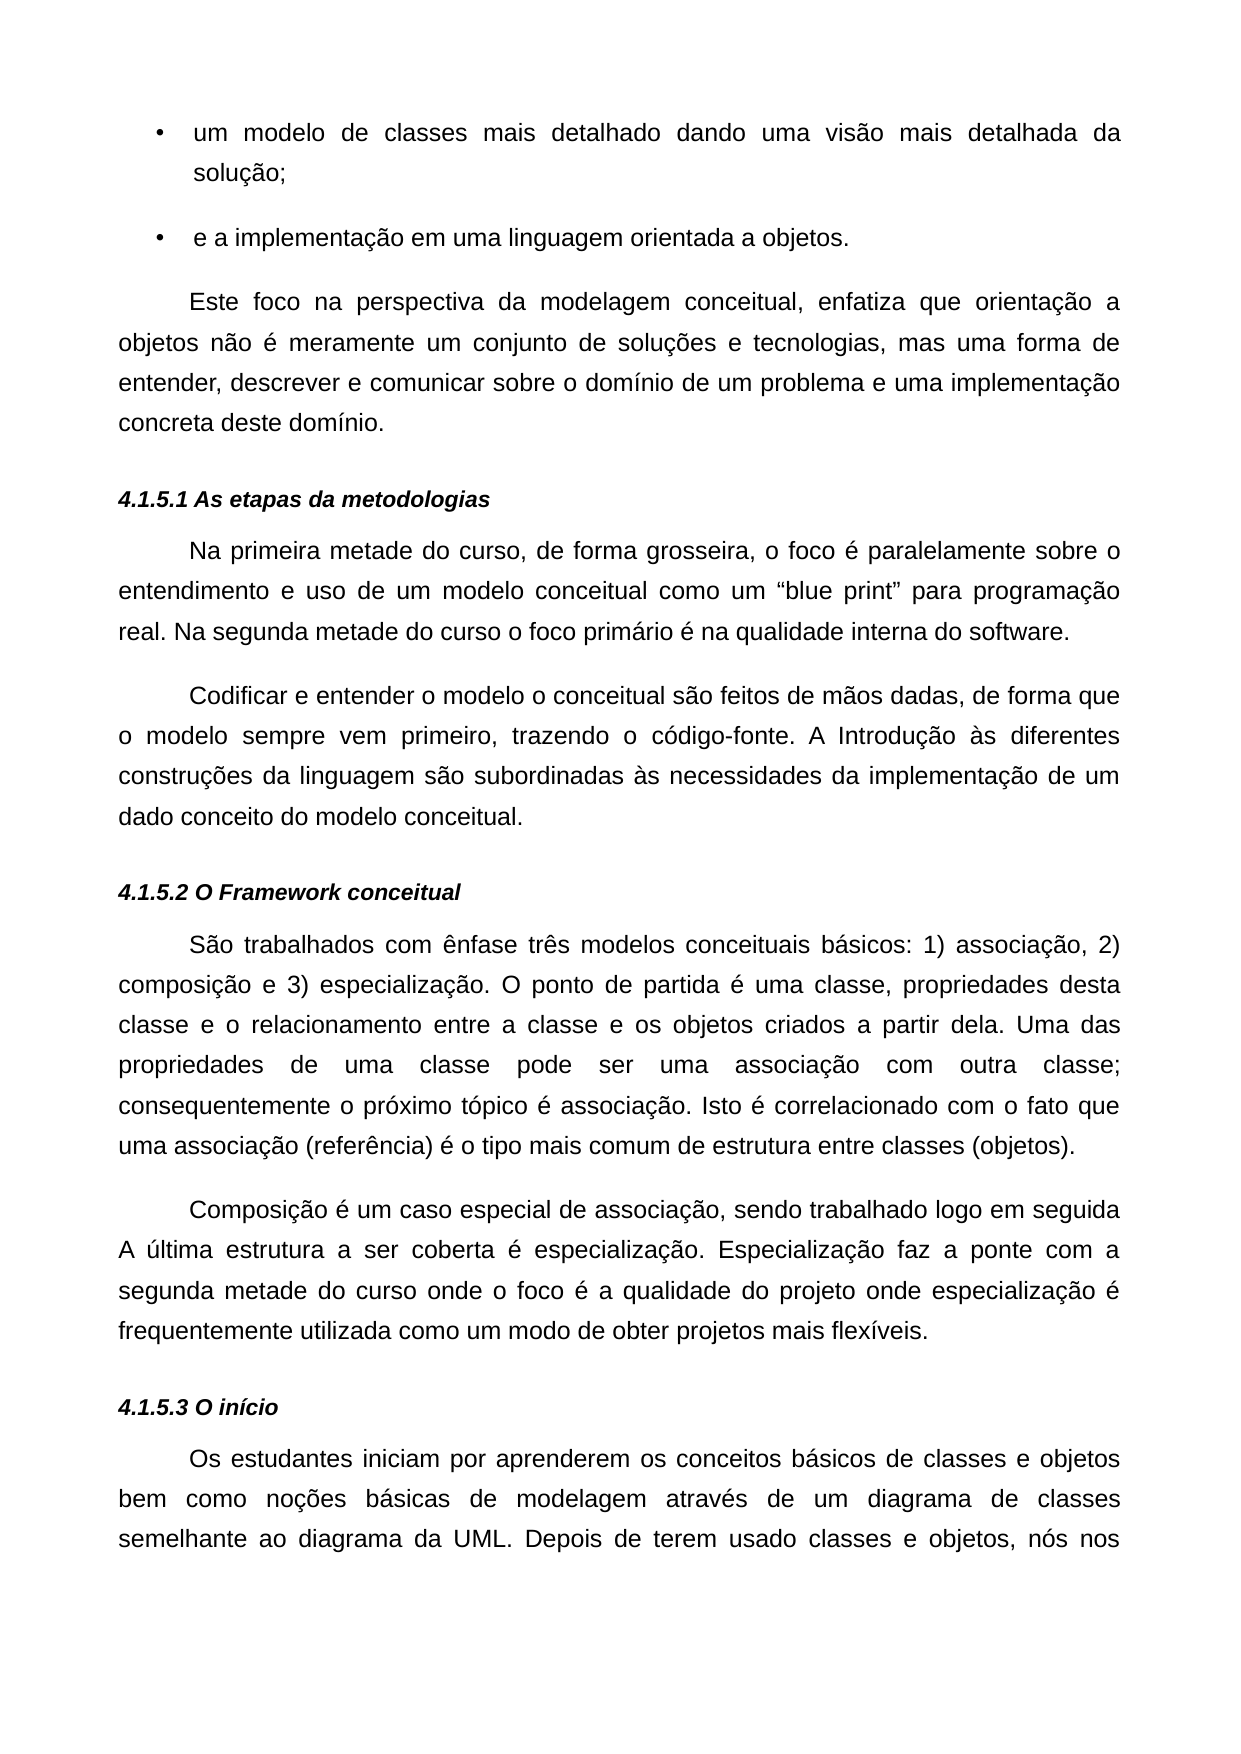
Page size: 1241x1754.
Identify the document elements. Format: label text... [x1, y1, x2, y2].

list e a implementação em uma linguagem orientada a objetos. [156, 223, 1122, 252]
text Codificar e entender o modelo o conceitual são feitos de mãos dadas, de forma que o modelo sempre vem primeiro, trazendo o código-fonte. A Introdução às diferentes construções da linguagem são subordinadas às necessidades da implementação de um dado conceito do modelo conceitual. [118, 681, 1122, 830]
text Na primeira metade do curso, de forma grosseira, o foco é paralelamente sobre o entendimento e uso de um modelo conceitual como um “blue print” para programação real. Na segunda metade do curso o foco primário é na qualidade interna do software. [118, 536, 1122, 645]
subtitle 4.1.5.3 O início [118, 1393, 1122, 1420]
subtitle 4.1.5.1 As etapas da metodologias [118, 486, 1122, 512]
subtitle 4.1.5.2 O Framework conceitual [118, 879, 1122, 906]
text Este foco na perspectiva da modelagem conceitual, enfatiza que orientação a objetos não é meramente um conjunto de soluções e tecnologias, mas uma forma de entender, descrever e comunicar sobre o domínio de um problema e uma implementação concreta deste domínio. [118, 287, 1122, 437]
text Composição é um caso especial de associação, sendo trabalhado logo em seguida A última estrutura a ser coberta é especialização. Especialização faz a ponte com a segunda metade do curso onde o foco é a qualidade do projeto onde especialização é frequentemente utilizada como um modo de obter projetos mais flexíveis. [118, 1195, 1122, 1344]
list um modelo de classes mais detalhado dando uma visão mais detalhada da solução; [156, 118, 1122, 187]
text São trabalhados com ênfase três modelos conceituais básicos: 1) associação, 2) composição e 3) especialização. O ponto de partida é uma classe, propriedades desta classe e o relacionamento entre a classe e os objetos criados a partir dela. Uma das propriedades de uma classe pode ser uma associação com outra classe; consequentemente o próximo tópico é associação. Isto é correlacionado com o fato que uma associação (referência) é o tipo mais comum de estrutura entre classes (objetos). [118, 930, 1122, 1159]
text Os estudantes iniciam por aprenderem os conceitos básicos de classes e objetos bem como noções básicas de modelagem através de um diagrama de classes semelhante ao diagrama da UML. Depois de terem usado classes e objetos, nós nos [118, 1444, 1122, 1553]
